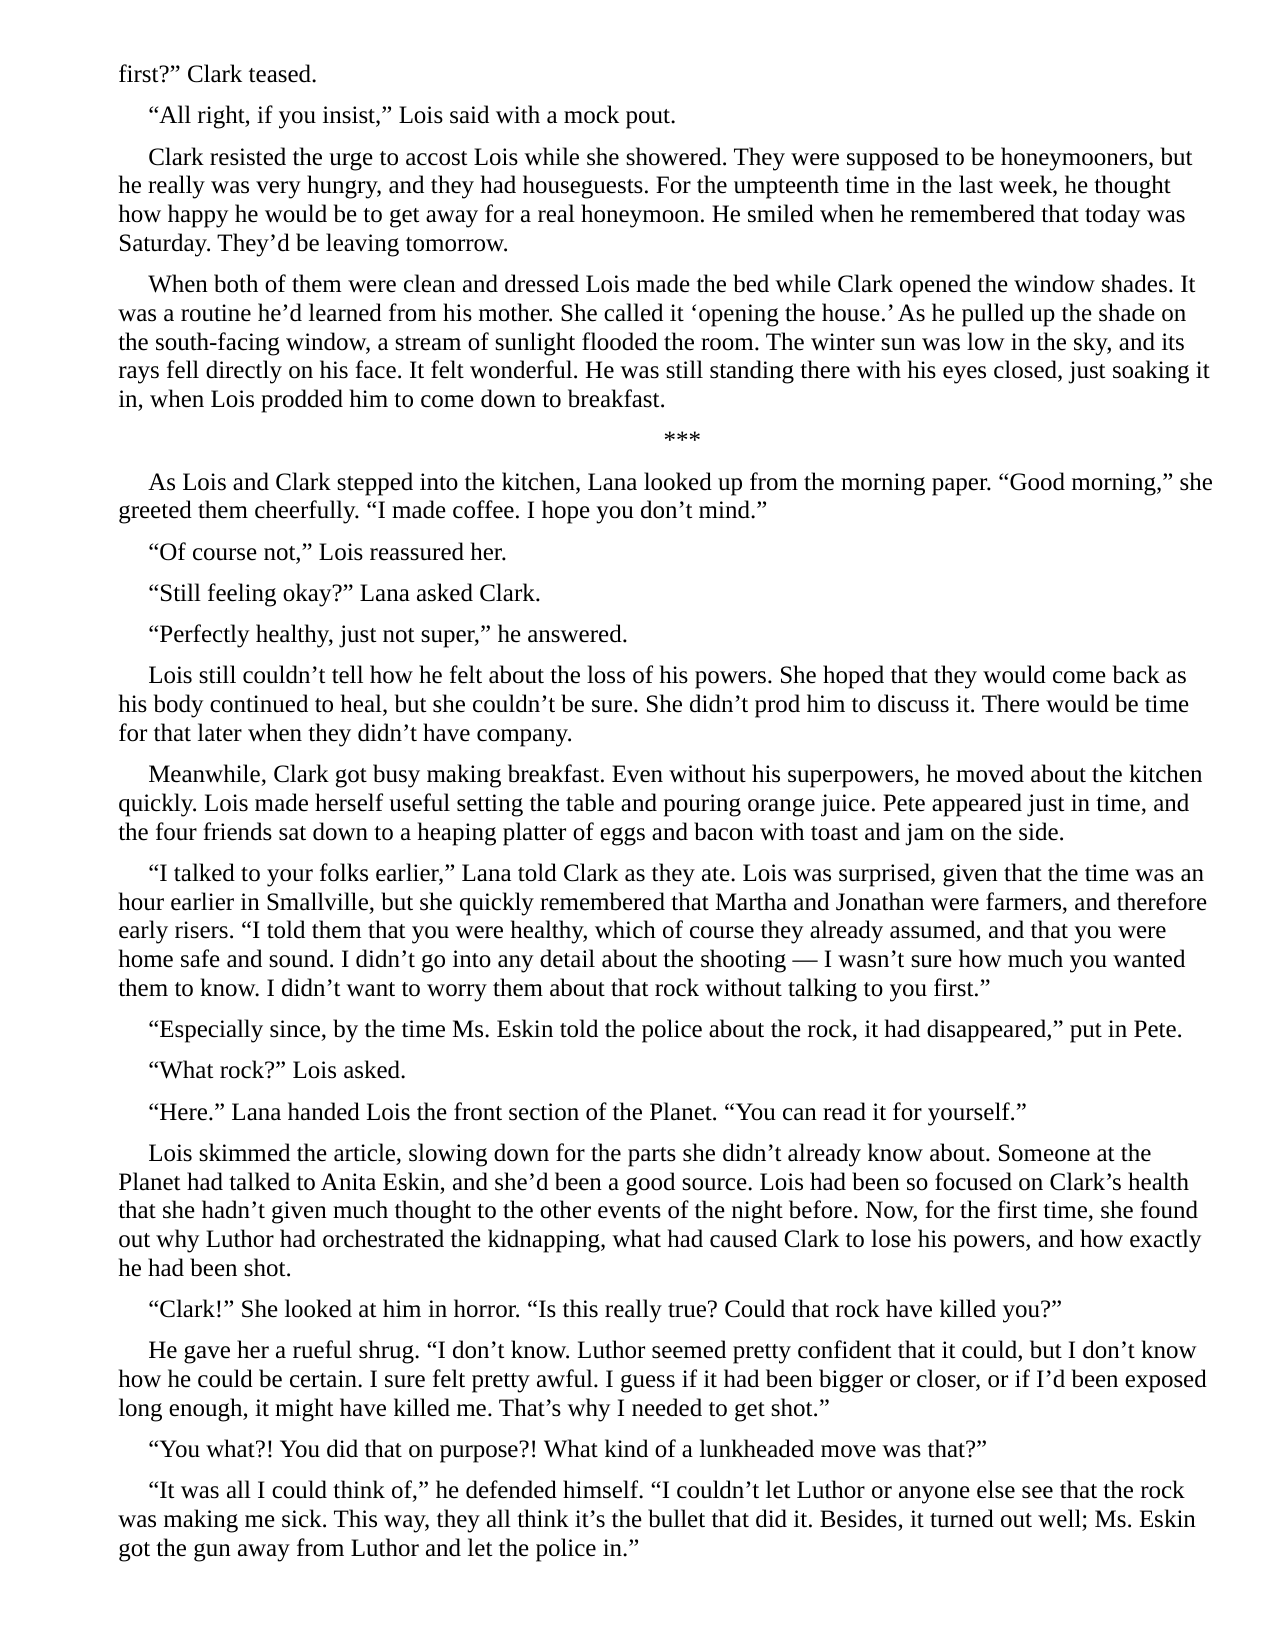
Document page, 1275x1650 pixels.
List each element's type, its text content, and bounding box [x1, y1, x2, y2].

text “Clark!” She looked at him in horror. “Is this really true? Could that rock have killed you?” [118, 1294, 1216, 1323]
text When both of them were clean and dressed Lois made the bed while Clark opened the window shades. It was a routine he’d learned from his mother. She called it ‘opening the house.’ As he pulled up the shade on the south-facing window, a stream of sunlight flooded the room. The winter sun was low in the sky, and its rays fell directly on his face. It felt wonderful. He was still standing there with his eyes closed, just soaking it in, when Lois prodded him to come down to breakfast. [118, 269, 1216, 413]
text first?” Clark teased. [118, 59, 1216, 88]
text “Perfectly healthy, just not super,” he answered. [118, 619, 1216, 648]
text “I talked to your folks earlier,” Lana told Clark as they ate. Lois was surprised, given that the time was an hour earlier in Smallville, but she quickly remembered that Martha and Jonathan were farmers, and therefore early risers. “I told them that you were healthy, which of course they already assumed, and that you were home safe and sound. I didn’t go into any detail about the shooting — I wasn’t sure how much you wanted them to know. I didn’t want to worry them about that rock without talking to you first.” [118, 858, 1216, 1002]
text Lois still couldn’t tell how he felt about the loss of his powers. She hoped that they would come back as his body continued to heal, but she couldn’t be sure. She didn’t prod him to discuss it. There would be time for that later when they didn’t have company. [118, 660, 1216, 747]
text “Of course not,” Lois reassured her. [118, 537, 1216, 565]
text Lois skimmed the article, slowing down for the parts she didn’t already know about. Someone at the Planet had talked to Anita Eskin, and she’d been a good source. Lois had been so focused on Clark’s health that she hadn’t given much thought to the other events of the night before. Now, for the first time, she found out why Luthor had orchestrated the kidnapping, what had caused Clark to lose his powers, and how exactly he had been shot. [118, 1138, 1216, 1282]
text Meanwhile, Clark got busy making breakfast. Even without his superpowers, he moved about the kitchen quickly. Lois made herself useful setting the table and pouring orange juice. Pete appeared just in time, and the four friends sat down to a heaping platter of eggs and bacon with toast and jam on the side. [118, 759, 1216, 845]
text “Here.” Lana handed Lois the front section of the Planet. “You can read it for yourself.” [118, 1097, 1216, 1125]
text “Still feeling okay?” Lana asked Clark. [118, 578, 1216, 607]
text He gave her a rueful shrug. “I don’t know. Luthor seemed pretty confident that it could, but I don’t know how he could be certain. I sure felt pretty awful. I guess if it had been bigger or closer, or if I’d been exposed long enough, it might have killed me. That’s why I needed to get shot.” [118, 1335, 1216, 1422]
text “What rock?” Lois asked. [118, 1055, 1216, 1084]
text “Especially since, by the time Ms. Eskin told the police about the rock, it had disappeared,” put in Pete. [118, 1014, 1216, 1043]
text *** [118, 425, 1216, 454]
text “You what?! You did that on purpose?! What kind of a lunkheaded move was that?” [118, 1434, 1216, 1463]
text “It was all I could think of,” he defended himself. “I couldn’t let Luthor or anyone else see that the rock was making me sick. This way, they all think it’s the bullet that did it. Besides, it turned out well; Ms. Eskin got the gun away from Luthor and let the police in.” [118, 1475, 1216, 1562]
text Clark resisted the urge to accost Lois while she showered. They were supposed to be honeymooners, but he really was very hungry, and they had houseguests. For the umpteenth time in the last week, he thought how happy he would be to get away for a real honeymoon. He smiled when he remembered that today was Saturday. They’d be leaving tomorrow. [118, 142, 1216, 257]
text As Lois and Clark stepped into the kitchen, Lana looked up from the morning paper. “Good morning,” she greeted them cheerfully. “I made coffee. I hope you don’t mind.” [118, 467, 1216, 524]
text “All right, if you insist,” Lois said with a mock pout. [118, 100, 1216, 129]
